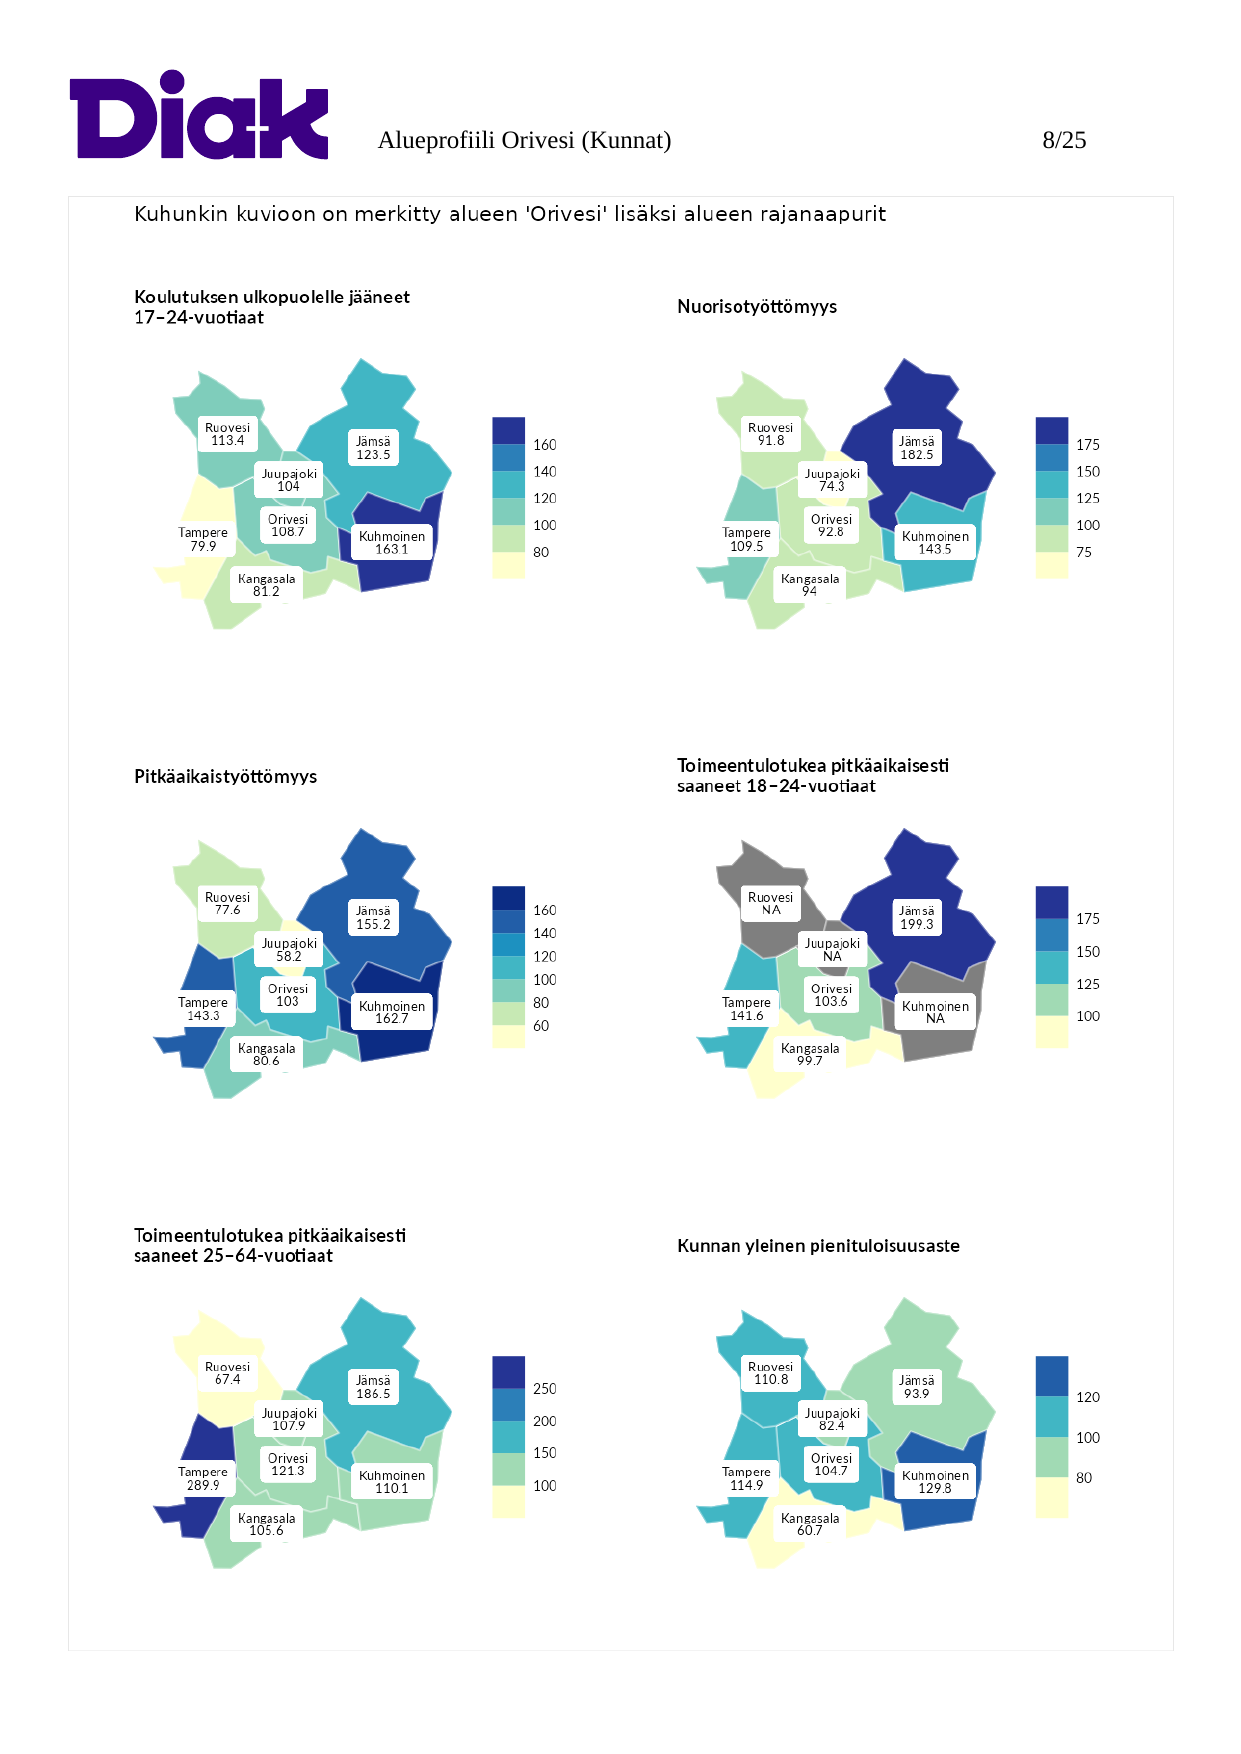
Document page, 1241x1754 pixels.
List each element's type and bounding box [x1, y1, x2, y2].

picture [61, 196, 1179, 1651]
